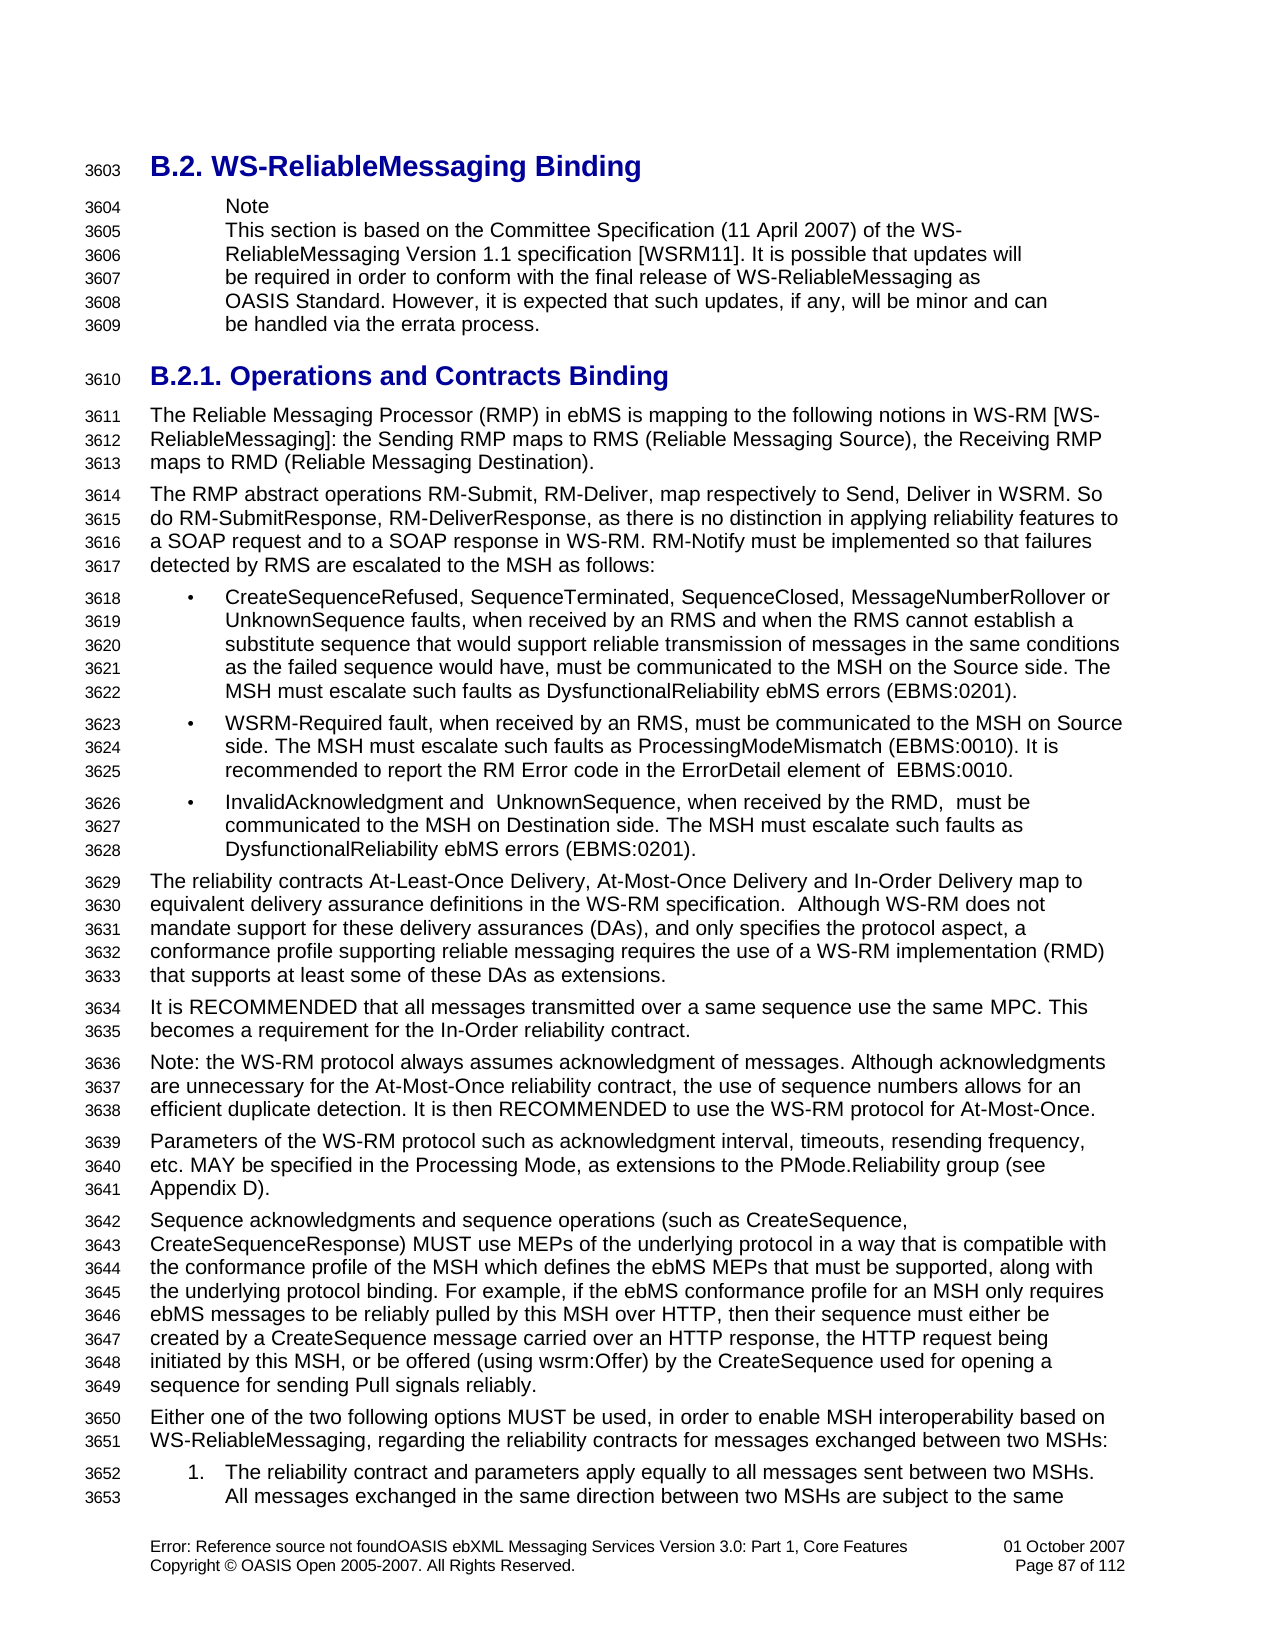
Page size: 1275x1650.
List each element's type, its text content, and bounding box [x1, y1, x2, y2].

text Note This section is based on the Committee Specification (11 April 2007) of the WS-ReliableMessaging Version 1.1 specification [WSRM11]. It is possible that updates will be required in order to conform with the final release of WS-ReliableMessaging as OASIS Standard. However, it is expected that such updates, if any, will be minor and can be handled via the errata process. [225, 195, 1050, 336]
text Note: the WS-RM protocol always assumes acknowledgment of messages. Although acknowledgments are unnecessary for the At-Most-Once reliability contract, the use of sequence numbers allows for an efficient duplicate detection. It is then RECOMMENDED to use the WS-RM protocol for At-Most-Once. [150, 1051, 1125, 1121]
text Sequence acknowledgments and sequence operations (such as CreateSequence, CreateSequenceResponse) MUST use MEPs of the underlying protocol in a way that is compatible with the conformance profile of the MSH which defines the ebMS MEPs that must be supported, along with the underlying protocol binding. For example, if the ebMS conformance profile for an MSH only requires ebMS messages to be reliably pulled by this MSH over HTTP, then their sequence must either be created by a CreateSequence message carried over an HTTP response, the HTTP request being initiated by this MSH, or be offered (using wsrm:Offer) by the CreateSequence used for opening a sequence for sending Pull signals reliably. [150, 1208, 1125, 1397]
list CreateSequenceRefused, SequenceTerminated, SequenceClosed, MessageNumberRollover or UnknownSequence faults, when received by an RMS and when the RMS cannot establish a substitute sequence that would support reliable transmission of messages in the same conditions as the failed sequence would have, must be communicated to the MSH on the Source side. The MSH must escalate such faults as DysfunctionalReliability ebMS errors (EBMS:0201). [187, 585, 1125, 703]
text Parameters of the WS-RM protocol such as acknowledgment interval, timeouts, resending frequency, etc. MAY be specified in the Processing Mode, as extensions to the PMode.Reliability group (see Appendix D). [150, 1129, 1125, 1200]
list The reliability contract and parameters apply equally to all messages sent between two MSHs. All messages exchanged in the same direction between two MSHs are subject to the same [187, 1461, 1125, 1508]
text The Reliable Messaging Processor (RMP) in ebMS is mapping to the following notions in WS-RM [WS-ReliableMessaging]: the Sending RMP maps to RMS (Reliable Messaging Source), the Receiving RMP maps to RMD (Reliable Messaging Destination). [150, 404, 1125, 474]
subtitle WS-ReliableMessaging Binding [150, 150, 1125, 182]
subtitle Operations and Contracts Binding [150, 361, 1125, 391]
list WSRM-Required fault, when received by an RMS, must be communicated to the MSH on Source side. The MSH must escalate such faults as ProcessingModeMismatch (EBMS:0010). It is recommended to report the RM Error code in the ErrorDetail element of EBMS:0010. [187, 711, 1125, 782]
text It is RECOMMENDED that all messages transmitted over a same sequence use the same MPC. This becomes a requirement for the In-Order reliability contract. [150, 995, 1125, 1042]
text Either one of the two following options MUST be used, in order to enable MSH interoperability based on WS-ReliableMessaging, regarding the reliability contracts for messages exchanged between two MSHs: [150, 1405, 1125, 1452]
text The RMP abstract operations RM-Submit, RM-Deliver, map respectively to Send, Deliver in WSRM. So do RM-SubmitResponse, RM-DeliverResponse, as there is no distinction in applying reliability features to a SOAP request and to a SOAP response in WS-RM. RM-Notify must be implemented so that failures detected by RMS are escalated to the MSH as follows: [150, 483, 1125, 577]
list InvalidAcknowledgment and UnknownSequence, when received by the RMD, must be communicated to the MSH on Destination side. The MSH must escalate such faults as DysfunctionalReliability ebMS errors (EBMS:0201). [187, 790, 1125, 861]
text The reliability contracts At-Least-Once Delivery, At-Most-Once Delivery and In-Order Delivery map to equivalent delivery assurance definitions in the WS-RM specification. Although WS-RM does not mandate support for these delivery assurances (DAs), and only specifies the protocol aspect, a conformance profile supporting reliable messaging requires the use of a WS-RM implementation (RMD) that supports at least some of these DAs as extensions. [150, 869, 1125, 987]
